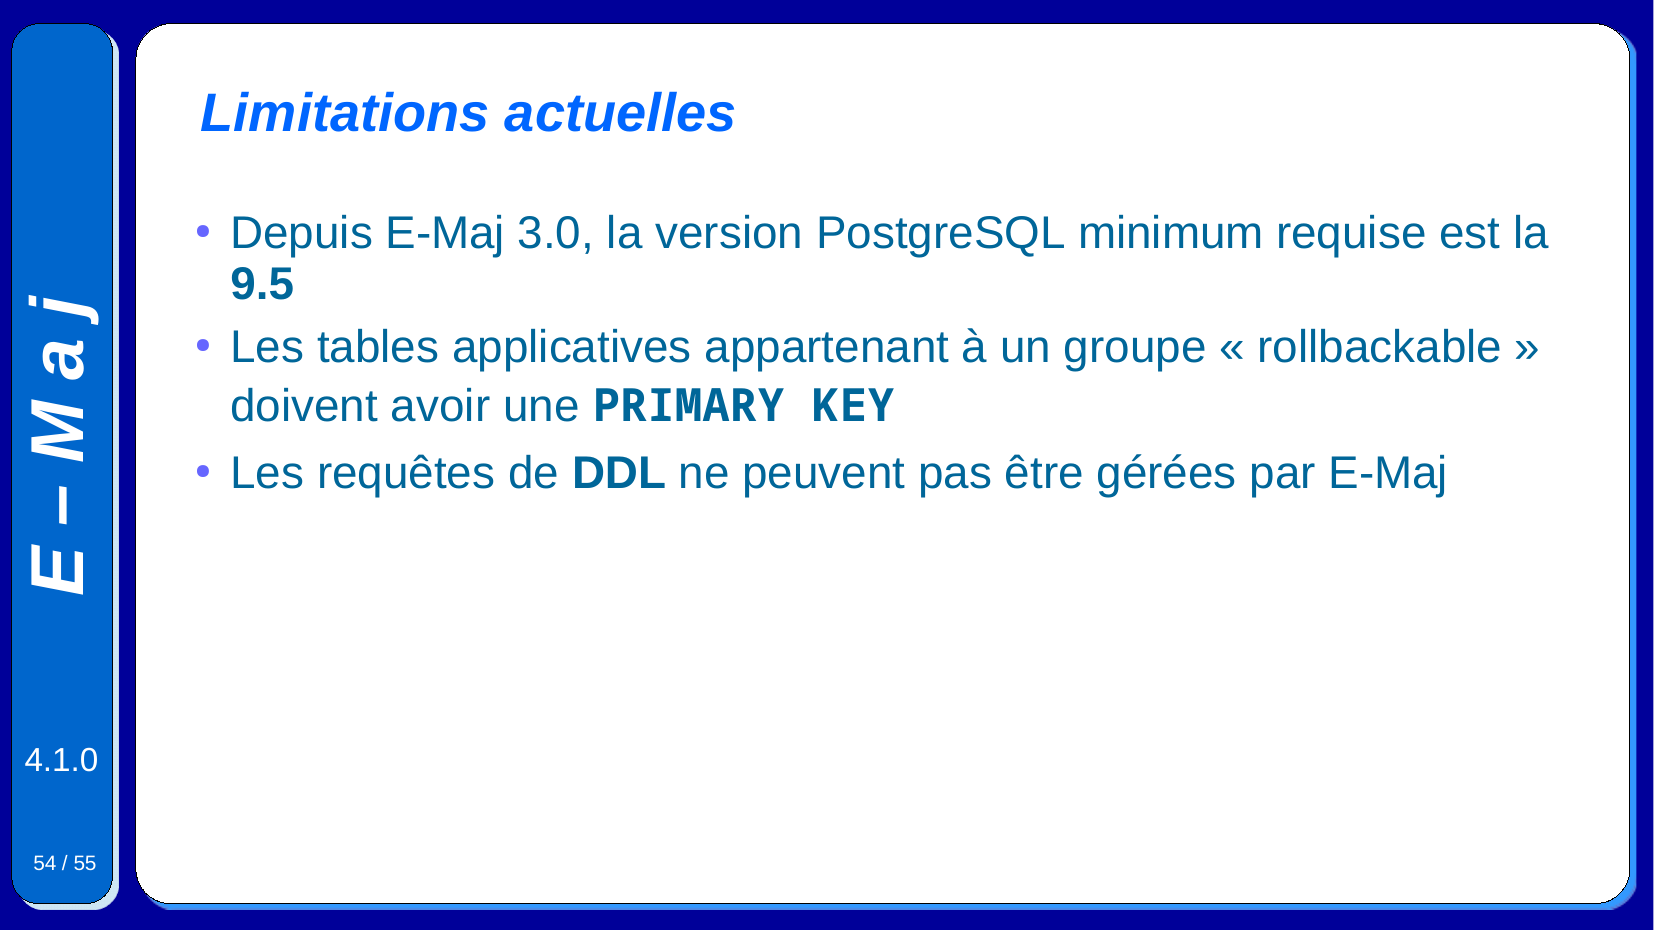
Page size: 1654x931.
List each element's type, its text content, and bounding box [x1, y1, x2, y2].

title Limitations actuelles [200, 34, 1575, 191]
list Depuis E-Maj 3.0, la version PostgreSQL minimum requise est la 9.5 Les tables applicatives appartenant à un groupe « rollbackable » doivent avoir une PRIMARY KEY Les requêtes de DDL ne peuvent pas être gérées par E-Maj [177, 206, 1587, 827]
